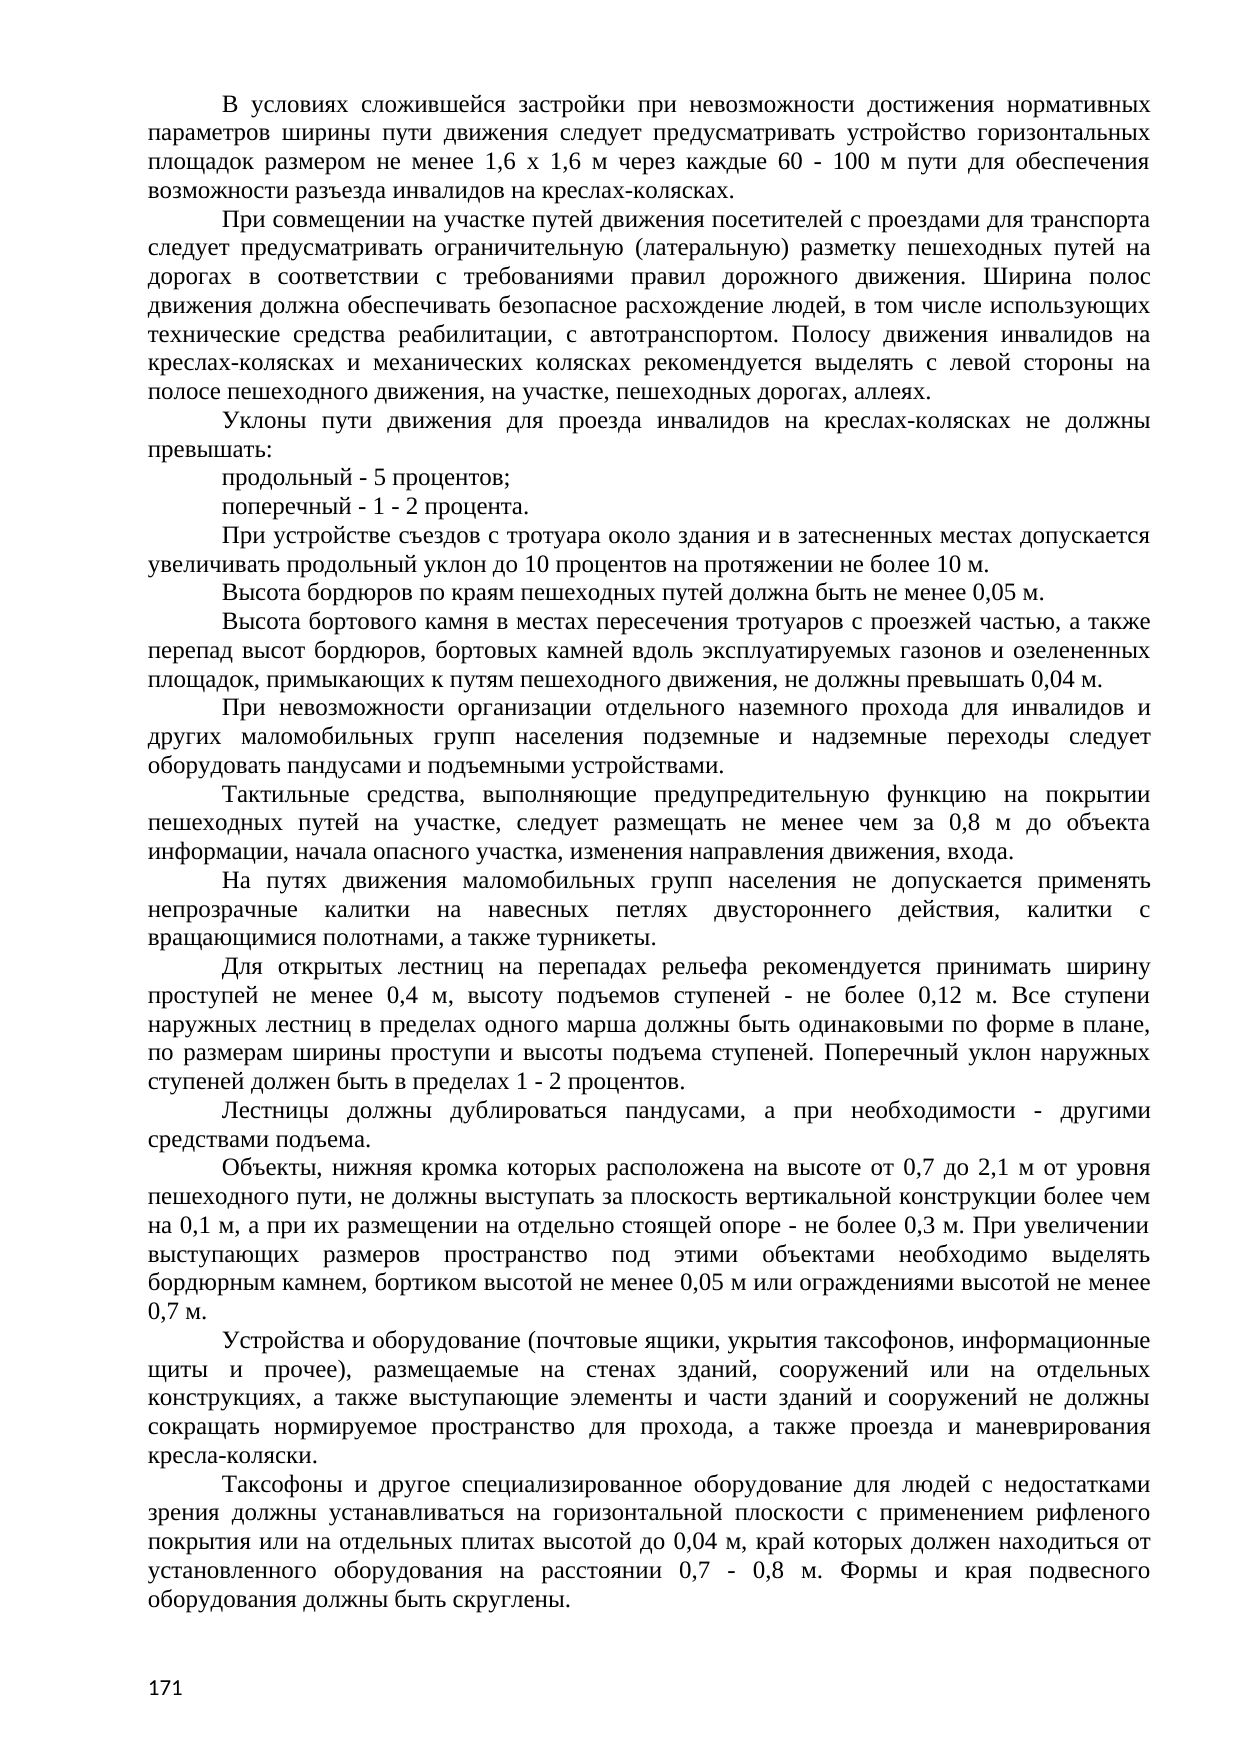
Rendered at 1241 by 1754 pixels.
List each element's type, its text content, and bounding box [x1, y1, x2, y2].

text Лестницы должны дублироваться пандусами, а при необходимости - другими средствами подъема. [148, 1095, 1152, 1152]
text продольный - 5 процентов; [148, 462, 1152, 491]
text На путях движения маломобильных групп населения не допускается применять непрозрачные калитки на навесных петлях двустороннего действия, калитки с вращающимися полотнами, а также турникеты. [148, 865, 1152, 951]
text В условиях сложившейся застройки при невозможности достижения нормативных параметров ширины пути движения следует предусматривать устройство горизонтальных площадок размером не менее 1,6 x 1,6 м через каждые 60 - 100 м пути для обеспечения возможности разъезда инвалидов на креслах-колясках. [148, 89, 1152, 204]
text Высота бортового камня в местах пересечения тротуаров с проезжей частью, а также перепад высот бордюров, бортовых камней вдоль эксплуатируемых газонов и озелененных площадок, примыкающих к путям пешеходного движения, не должны превышать 0,04 м. [148, 606, 1152, 692]
text Тактильные средства, выполняющие предупредительную функцию на покрытии пешеходных путей на участке, следует размещать не менее чем за 0,8 м до объекта информации, начала опасного участка, изменения направления движения, входа. [148, 779, 1152, 865]
text Для открытых лестниц на перепадах рельефа рекомендуется принимать ширину проступей не менее 0,4 м, высоту подъемов ступеней - не более 0,12 м. Все ступени наружных лестниц в пределах одного марша должны быть одинаковыми по форме в плане, по размерам ширины проступи и высоты подъема ступеней. Поперечный уклон наружных ступеней должен быть в пределах 1 - 2 процентов. [148, 951, 1152, 1095]
text Устройства и оборудование (почтовые ящики, укрытия таксофонов, информационные щиты и прочее), размещаемые на стенах зданий, сооружений или на отдельных конструкциях, а также выступающие элементы и части зданий и сооружений не должны сокращать нормируемое пространство для прохода, а также проезда и маневрирования кресла-коляски. [148, 1325, 1152, 1469]
text Высота бордюров по краям пешеходных путей должна быть не менее 0,05 м. [148, 577, 1152, 606]
text При невозможности организации отдельного наземного прохода для инвалидов и других маломобильных групп населения подземные и надземные переходы следует оборудовать пандусами и подъемными устройствами. [148, 692, 1152, 779]
text Уклоны пути движения для проезда инвалидов на креслах-колясках не должны превышать: [148, 405, 1152, 462]
text При совмещении на участке путей движения посетителей с проездами для транспорта следует предусматривать ограничительную (латеральную) разметку пешеходных путей на дорогах в соответствии с требованиями правил дорожного движения. Ширина полос движения должна обеспечивать безопасное расхождение людей, в том числе использующих технические средства реабилитации, с автотранспортом. Полосу движения инвалидов на креслах-колясках и механических колясках рекомендуется выделять с левой стороны на полосе пешеходного движения, на участке, пешеходных дорогах, аллеях. [148, 204, 1152, 405]
text Объекты, нижняя кромка которых расположена на высоте от 0,7 до 2,1 м от уровня пешеходного пути, не должны выступать за плоскость вертикальной конструкции более чем на 0,1 м, а при их размещении на отдельно стоящей опоре - не более 0,3 м. При увеличении выступающих размеров пространство под этими объектами необходимо выделять бордюрным камнем, бортиком высотой не менее 0,05 м или ограждениями высотой не менее 0,7 м. [148, 1152, 1152, 1325]
text поперечный - 1 - 2 процента. [148, 491, 1152, 520]
text При устройстве съездов с тротуара около здания и в затесненных местах допускается увеличивать продольный уклон до 10 процентов на протяжении не более 10 м. [148, 520, 1152, 577]
text Таксофоны и другое специализированное оборудование для людей с недостатками зрения должны устанавливаться на горизонтальной плоскости с применением рифленого покрытия или на отдельных плитах высотой до 0,04 м, край которых должен находиться от установленного оборудования на расстоянии 0,7 - 0,8 м. Формы и края подвесного оборудования должны быть скруглены. [148, 1469, 1152, 1612]
